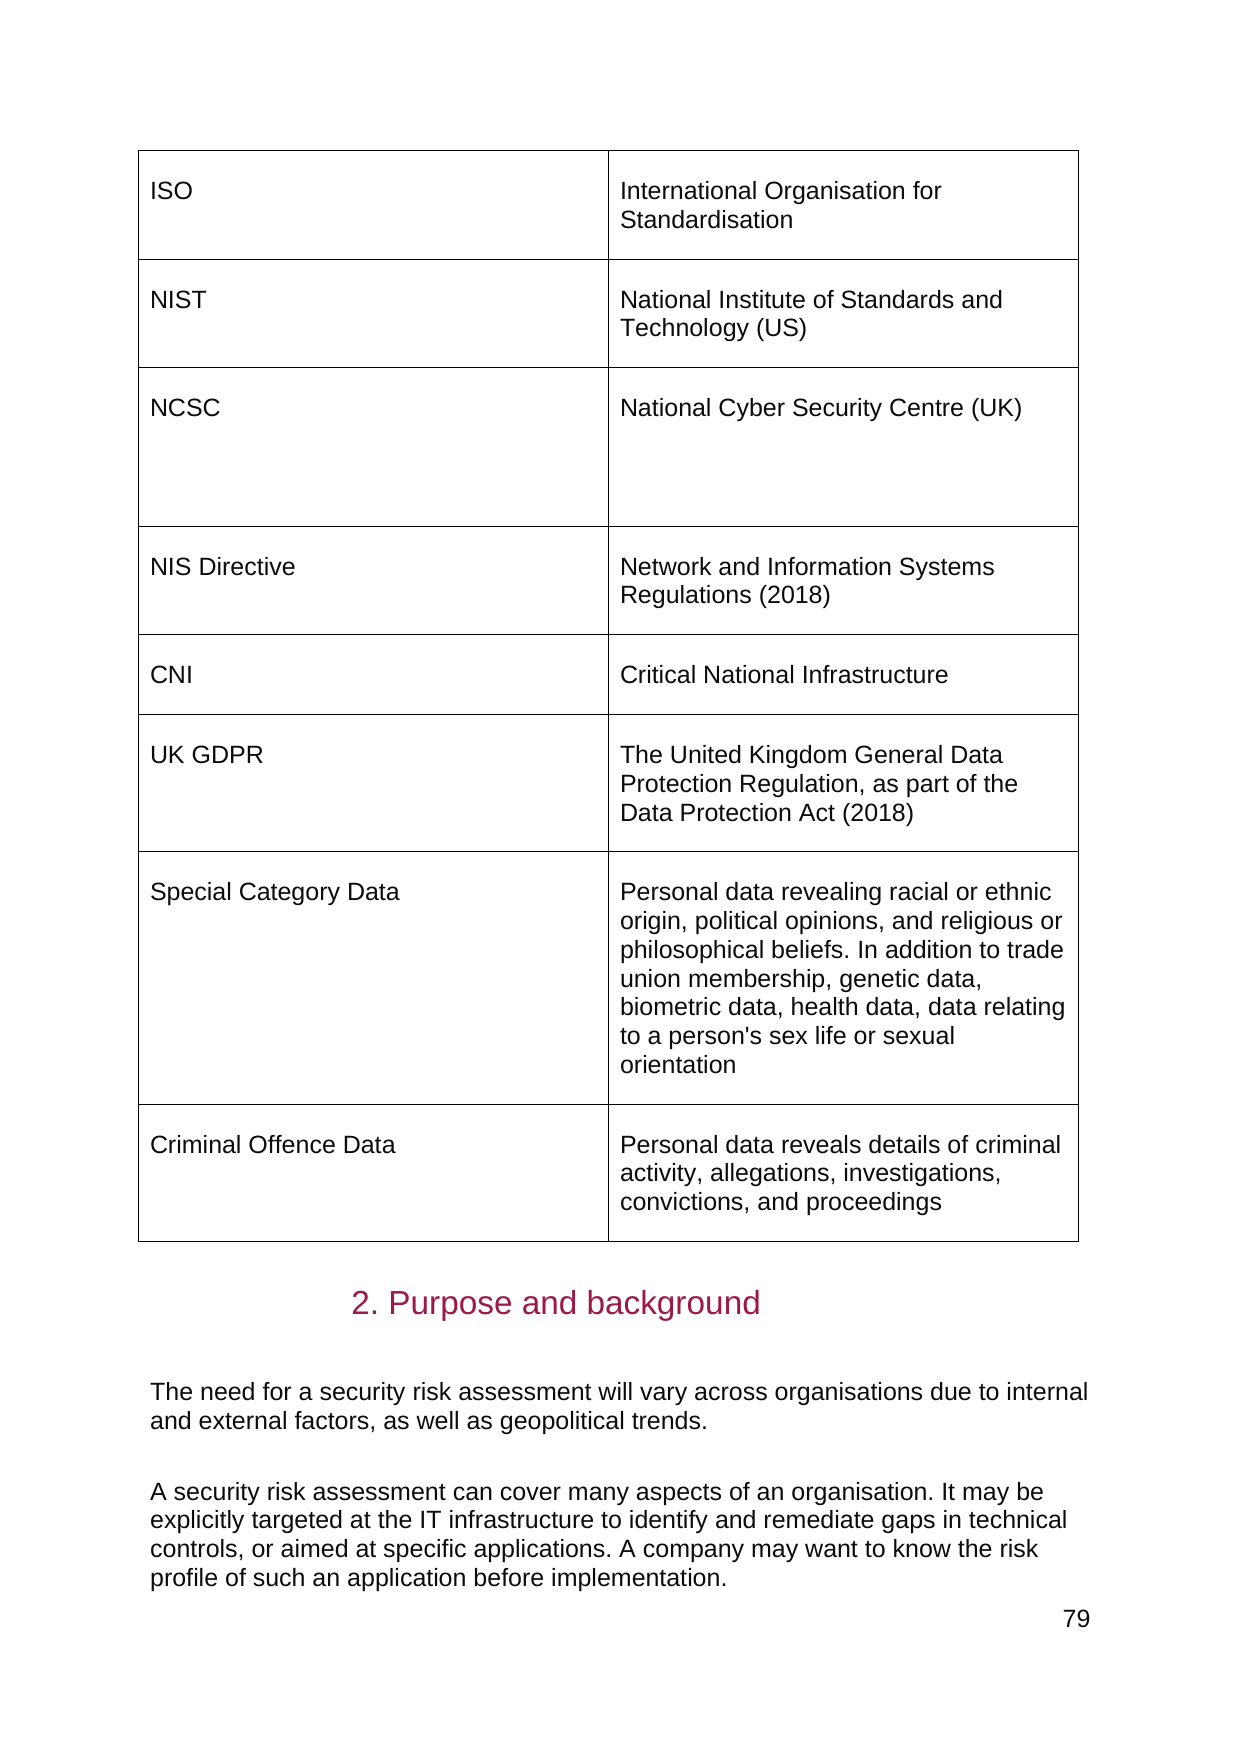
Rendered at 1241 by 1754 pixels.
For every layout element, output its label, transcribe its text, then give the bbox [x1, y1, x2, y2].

table_cell Personal data revealing racial or ethnic origin, political opinions, and religious or philosophical beliefs. In addition to trade union membership, genetic data, biometric data, health data, data relating to a person's sex life or sexual orientation [609, 852, 1078, 1103]
table_cell Personal data reveals details of criminal activity, allegations, investigations, convictions, and proceedings [609, 1105, 1078, 1241]
table_cell UK GDPR [139, 715, 608, 851]
table_cell The United Kingdom General Data Protection Regulation, as part of the Data Protection Act (2018) [609, 715, 1078, 851]
table_cell International Organisation for Standardisation [609, 151, 1078, 258]
text The need for a security risk assessment will vary across organisations due to internal and external factors, as well as geopolitical trends. [150, 1377, 1090, 1435]
table_cell Network and Information Systems Regulations (2018) [609, 527, 1078, 634]
table_cell Criminal Offence Data [139, 1105, 608, 1241]
table_cell Special Category Data [139, 852, 608, 1103]
table_cell NCSC [139, 368, 608, 526]
table_cell National Institute of Standards and Technology (US) [609, 260, 1078, 367]
table_cell National Cyber Security Centre (UK) [609, 368, 1078, 526]
table_cell NIST [139, 260, 608, 367]
text A security risk assessment can cover many aspects of an organisation. It may be explicitly targeted at the IT infrastructure to identify and remediate gaps in technical controls, or aimed at specific applications. A company may want to know the risk profile of such an application before implementation. [150, 1477, 1090, 1592]
table_cell ISO [139, 151, 608, 258]
subtitle 2. Purpose and background [150, 1279, 1090, 1322]
table_cell Critical National Infrastructure [609, 635, 1078, 714]
table_cell NIS Directive [139, 527, 608, 634]
table_cell CNI [139, 635, 608, 714]
